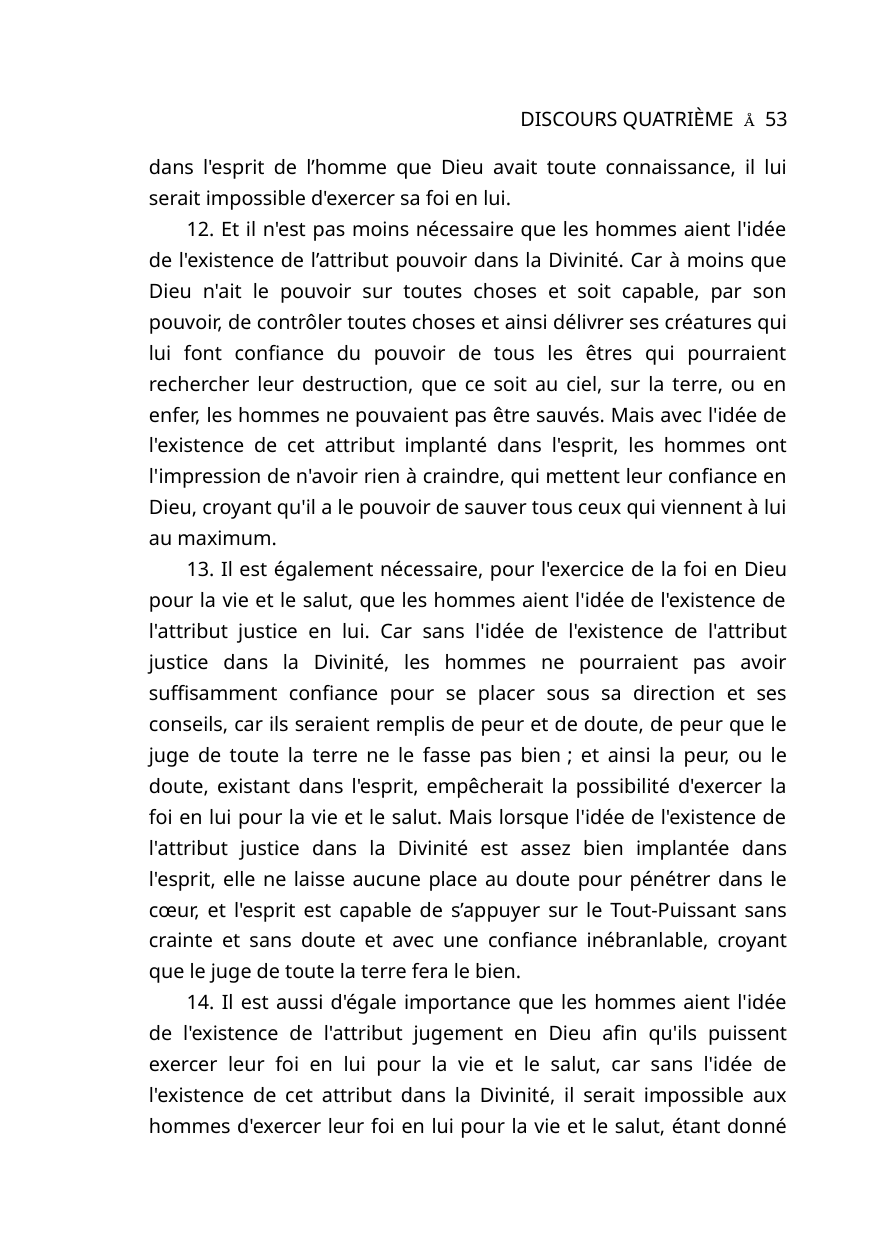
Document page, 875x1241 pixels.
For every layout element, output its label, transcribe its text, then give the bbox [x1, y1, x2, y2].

text 13. Il est également nécessaire, pour l'exercice de la foi en Dieu pour la vie et le salut, que les hommes aient l'idée de l'existence de l'attribut justice en lui. Car sans l'idée de l'existence de l'attribut justice dans la Divinité, les hommes ne pourraient pas avoir suffisamment confiance pour se placer sous sa direction et ses conseils, car ils seraient remplis de peur et de doute, de peur que le juge de toute la terre ne le fasse pas bien ; et ainsi la peur, ou le doute, existant dans l'esprit, empêcherait la possibilité d'exercer la foi en lui pour la vie et le salut. Mais lorsque l'idée de l'existence de l'attribut justice dans la Divinité est assez bien implantée dans l'esprit, elle ne laisse aucune place au doute pour pénétrer dans le cœur, et l'esprit est capable de s’appuyer sur le Tout-Puissant sans crainte et sans doute et avec une confiance inébranlable, croyant que le juge de toute la terre fera le bien. [149, 556, 787, 985]
text 12. Et il n'est pas moins nécessaire que les hommes aient l'idée de l'existence de l’attribut pouvoir dans la Divinité. Car à moins que Dieu n'ait le pouvoir sur toutes choses et soit capable, par son pouvoir, de contrôler toutes choses et ainsi délivrer ses créatures qui lui font confiance du pouvoir de tous les êtres qui pourraient rechercher leur destruction, que ce soit au ciel, sur la terre, ou en enfer, les hommes ne pouvaient pas être sauvés. Mais avec l'idée de l'existence de cet attribut implanté dans l'esprit, les hommes ont l'impression de n'avoir rien à craindre, qui mettent leur confiance en Dieu, croyant qu'il a le pouvoir de sauver tous ceux qui viennent à lui au maximum. [149, 215, 787, 552]
text 14. Il est aussi d'égale importance que les hommes aient l'idée de l'existence de l'attribut jugement en Dieu afin qu'ils puissent exercer leur foi en lui pour la vie et le salut, car sans l'idée de l'existence de cet attribut dans la Divinité, il serait impossible aux hommes d'exercer leur foi en lui pour la vie et le salut, étant donné [149, 989, 787, 1139]
text dans l'esprit de l’homme que Dieu avait toute connaissance, il lui serait impossible d'exercer sa foi en lui. [149, 153, 787, 211]
